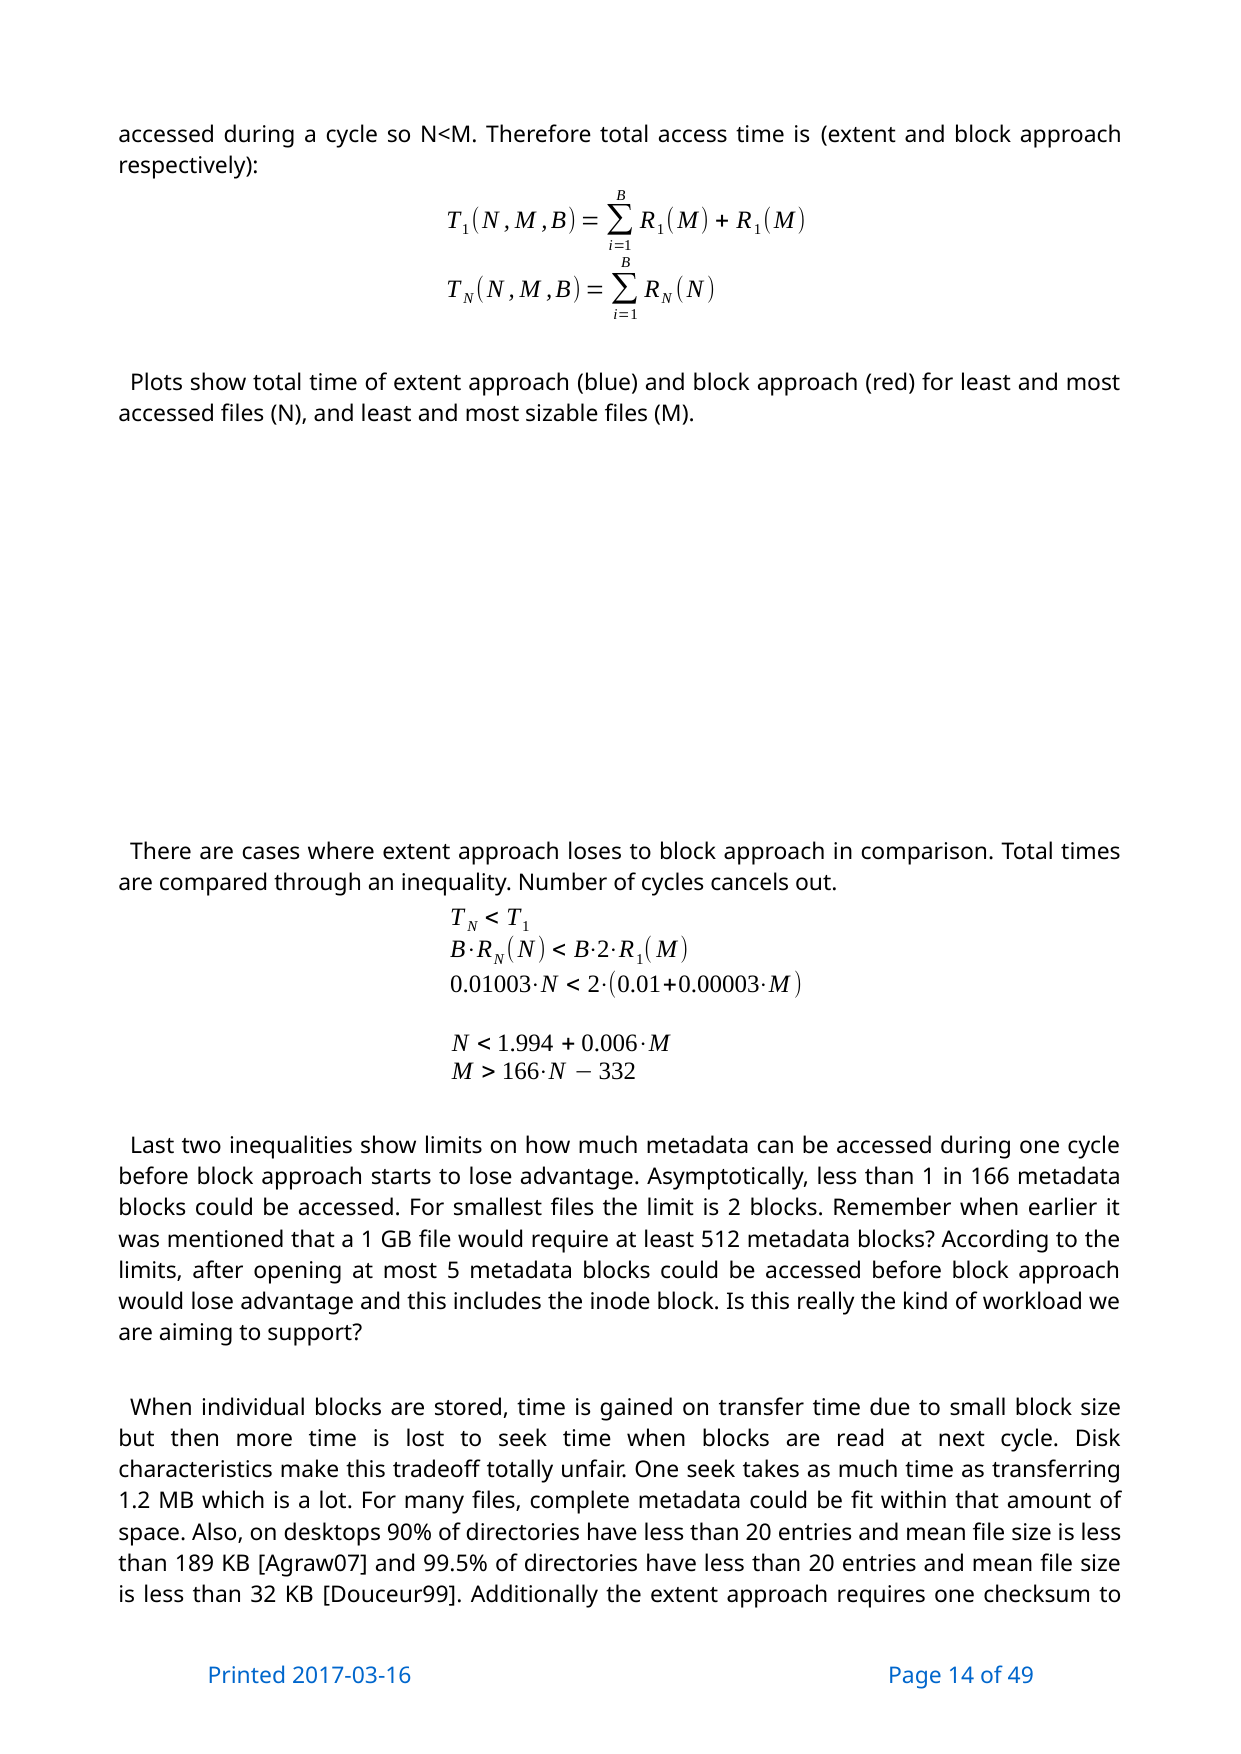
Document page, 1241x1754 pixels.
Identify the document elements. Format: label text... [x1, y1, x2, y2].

text Last two inequalities show limits on how much metadata can be accessed during one cycle before block approach starts to lose advantage. Asymptotically, less than 1 in 166 metadata blocks could be accessed. For smallest files the limit is 2 blocks. Remember when earlier it was mentioned that a 1 GB file would require at least 512 metadata blocks? According to the limits, after opening at most 5 metadata blocks could be accessed before block approach would lose advantage and this includes the inode block. Is this really the kind of workload we are aiming to support? [118, 1129, 1122, 1348]
text When individual blocks are stored, time is gained on transfer time due to small block size but then more time is lost to seek time when blocks are read at next cycle. Disk characteristics make this tradeoff totally unfair. One seek takes as much time as transferring 1.2 MB which is a lot. For many files, complete metadata could be fit within that amount of space. Also, on desktops 90% of directories have less than 20 entries and mean file size is less than 189 KB [Agraw07] and 99.5% of directories have less than 20 entries and mean file size is less than 32 KB [Douceur99]. Additionally the extent approach requires one checksum to [118, 1391, 1122, 1609]
text There are cases where extent approach loses to block approach in comparison. Total times are compared through an inequality. Number of cycles cancels out. [118, 835, 1122, 897]
text accessed during a cycle so N<M. Therefore total access time is (extent and block approach respectively): [118, 118, 1122, 181]
text Plots show total time of extent approach (blue) and block approach (red) for least and most accessed files (N), and least and most sizable files (M). [118, 366, 1122, 428]
